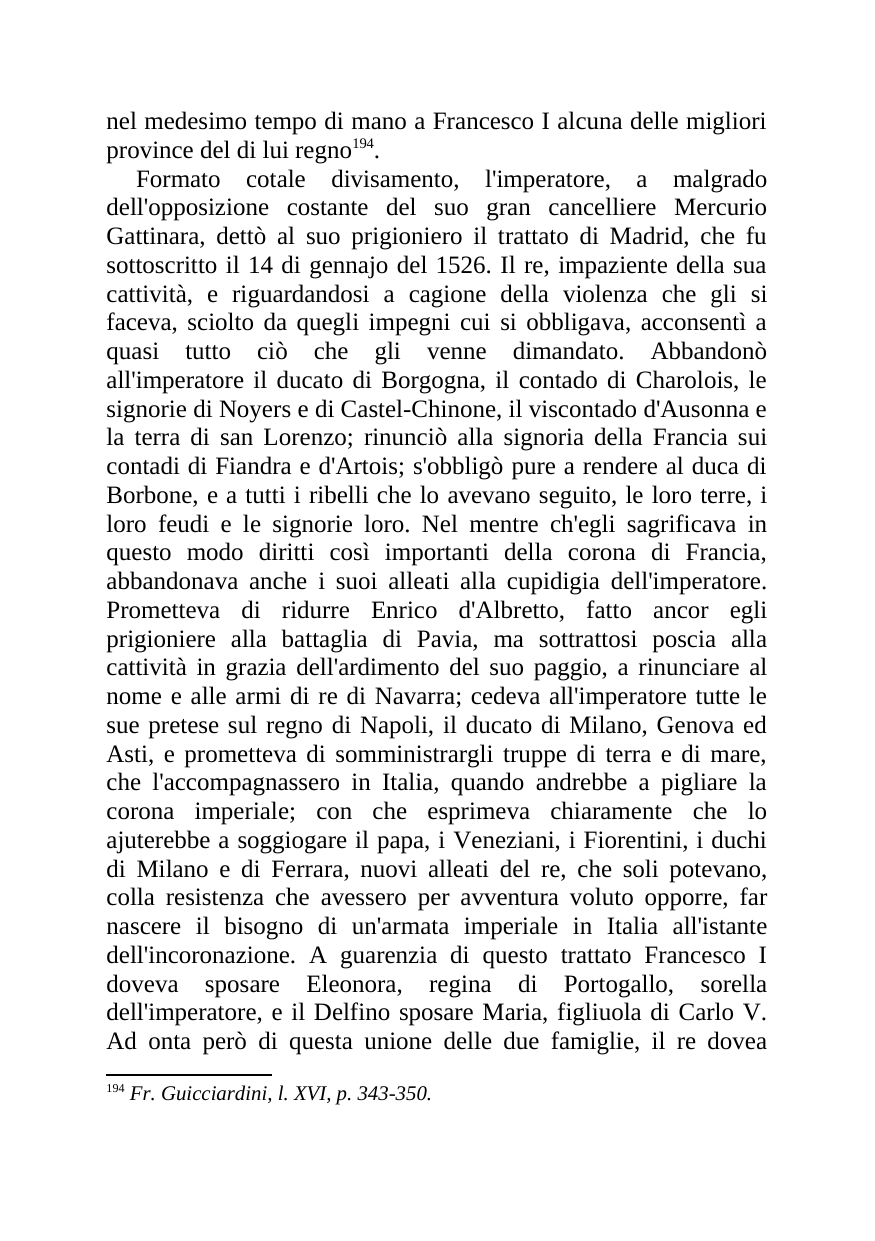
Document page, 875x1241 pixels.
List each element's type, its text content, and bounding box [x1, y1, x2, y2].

text Fr. Guicciardini, l. XVI, p. 343-350. [106, 1081, 768, 1105]
text nel medesimo tempo di mano a Francesco I alcuna delle migliori province del di lui regno. [106, 106, 768, 164]
text Formato cotale divisamento, l'imperatore, a malgrado dell'opposizione costante del suo gran cancelliere Mercurio Gattinara, dettò al suo prigioniero il trattato di Madrid, che fu sottoscritto il 14 di gennajo del 1526. Il re, impaziente della sua cattività, e riguardandosi a cagione della violenza che gli si faceva, sciolto da quegli impegni cui si obbligava, acconsentì a quasi tutto ciò che gli venne dimandato. Abbandonò all'imperatore il ducato di Borgogna, il contado di Charolois, le signorie di Noyers e di Castel-Chinone, il viscontado d'Ausonna e la terra di san Lorenzo; rinunciò alla signoria della Francia sui contadi di Fiandra e d'Artois; s'obbligò pure a rendere al duca di Borbone, e a tutti i ribelli che lo avevano seguito, le loro terre, i loro feudi e le signorie loro. Nel mentre ch'egli sagrificava in questo modo diritti così importanti della corona di Francia, abbandonava anche i suoi alleati alla cupidigia dell'imperatore. Prometteva di ridurre Enrico d'Albretto, fatto ancor egli prigioniere alla battaglia di Pavia, ma sottrattosi poscia alla cattività in grazia dell'ardimento del suo paggio, a rinunciare al nome e alle armi di re di Navarra; cedeva all'imperatore tutte le sue pretese sul regno di Napoli, il ducato di Milano, Genova ed Asti, e prometteva di somministrargli truppe di terra e di mare, che l'accompagnassero in Italia, quando andrebbe a pigliare la corona imperiale; con che esprimeva chiaramente che lo ajuterebbe a soggiogare il papa, i Veneziani, i Fiorentini, i duchi di Milano e di Ferrara, nuovi alleati del re, che soli potevano, colla resistenza che avessero per avventura voluto opporre, far nascere il bisogno di un'armata imperiale in Italia all'istante dell'incoronazione. A guarenzia di questo trattato Francesco I doveva sposare Eleonora, regina di Portogallo, sorella dell'imperatore, e il Delfino sposare Maria, figliuola di Carlo V. Ad onta però di questa unione delle due famiglie, il re dovea [106, 164, 768, 1055]
